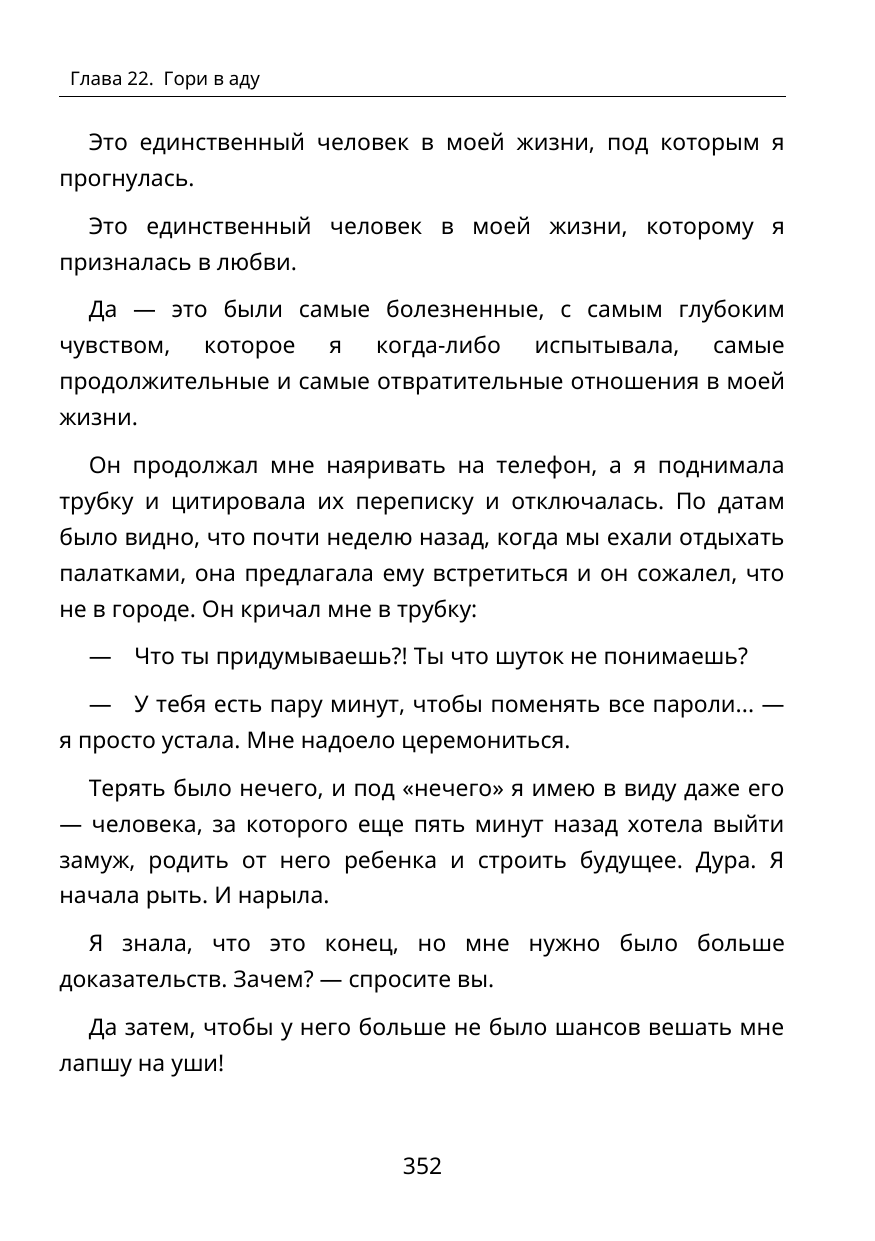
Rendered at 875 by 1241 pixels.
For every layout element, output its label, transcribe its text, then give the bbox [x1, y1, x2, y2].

list Что ты придумываешь?! Ты что шуток не понимаешь? [59, 640, 786, 672]
text Да — это были самые болезненные, с самым глубоким чувством, которое я когда-либо испытывала, самые продолжительные и самые отвратительные отношения в моей жизни. [59, 293, 786, 432]
text Да затем, чтобы у него больше не было шансов вешать мне лапшу на уши! [59, 1011, 786, 1078]
text Он продолжал мне наяривать на телефон, а я поднимала трубку и цитировала их переписку и отключалась. По датам было видно, что почти неделю назад, когда мы ехали отдыхать палатками, она предлагала ему встретиться и он сожалел, что не в городе. Он кричал мне в трубку: [59, 449, 786, 624]
list У тебя есть пару минут, чтобы поменять все пароли... — я просто устала. Мне надоело церемониться. [59, 688, 786, 755]
text Я знала, что это конец, но мне нужно было больше доказательств. Зачем? — спросите вы. [59, 927, 786, 994]
text Это единственный человек в моей жизни, под которым я прогнулась. [59, 126, 786, 193]
text Это единственный человек в моей жизни, которому я призналась в любви. [59, 210, 786, 277]
text Терять было нечего, и под «нечего» я имею в виду даже его — человека, за которого еще пять минут назад хотела выйти замуж, родить от него ребенка и строить будущее. Дура. Я начала рыть. И нарыла. [59, 772, 786, 911]
